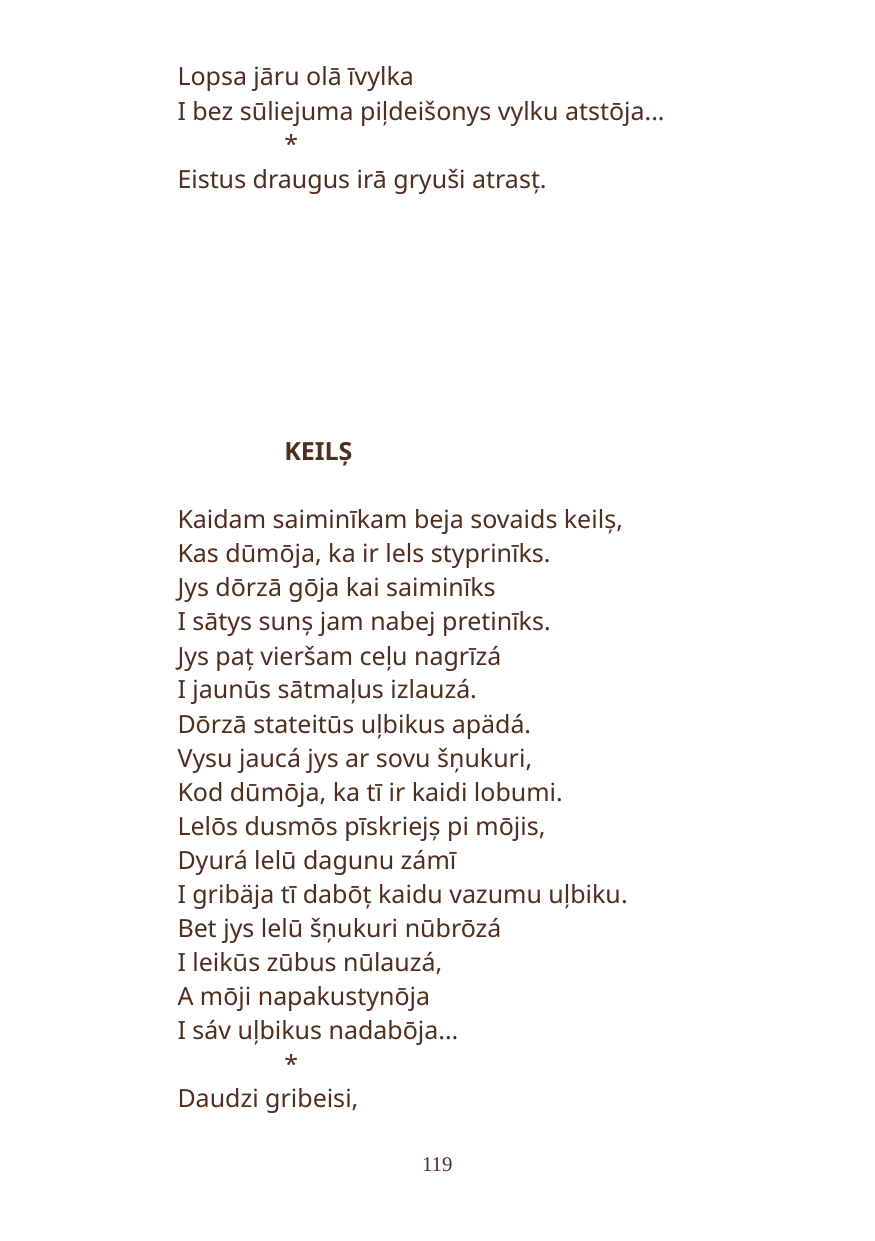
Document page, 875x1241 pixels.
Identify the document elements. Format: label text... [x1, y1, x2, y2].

text Lelōs dusmōs pīskriejș pi mōjis, [177, 808, 815, 842]
text Lopsa jāru olā īvylka [177, 59, 815, 93]
text * [177, 1047, 815, 1081]
text A mōji napakustynōja [177, 979, 815, 1013]
text I gribäja tī dabōț kaidu vazumu uļbiku. [177, 877, 815, 911]
text I sātys sunș jam nabej pretinīks. [177, 604, 815, 638]
text KEILȘ [177, 434, 815, 468]
text Dōrzā stateitūs uļbikus apädá. [177, 706, 815, 740]
text Kaidam saiminīkam beja sovaids keilș, [177, 502, 815, 536]
text Vysu jaucá jys ar sovu šņukuri, [177, 740, 815, 774]
text Kod dūmōja, ka tī ir kaidi lobumi. [177, 774, 815, 808]
text Daudzi gribeisi, [177, 1081, 815, 1115]
text Dyurá lelū dagunu zámī [177, 842, 815, 877]
text I jaunūs sātmaļus izlauzá. [177, 672, 815, 706]
text Eistus draugus irā gryuši atrasț. [177, 161, 815, 195]
text I leikūs zūbus nūlauzá, [177, 945, 815, 979]
text Jys dōrzā gōja kai saiminīks [177, 570, 815, 604]
text I sáv uļbikus nadabōja... [177, 1013, 815, 1047]
text Kas dūmōja, ka ir lels styprinīks. [177, 536, 815, 570]
text I bez sūliejuma piļdeišonys vylku atstōja... [177, 93, 815, 127]
text Bet jys lelū šņukuri nūbrōzá [177, 911, 815, 945]
text Jys paț vieršam ceļu nagrīzá [177, 638, 815, 672]
text * [177, 127, 815, 161]
